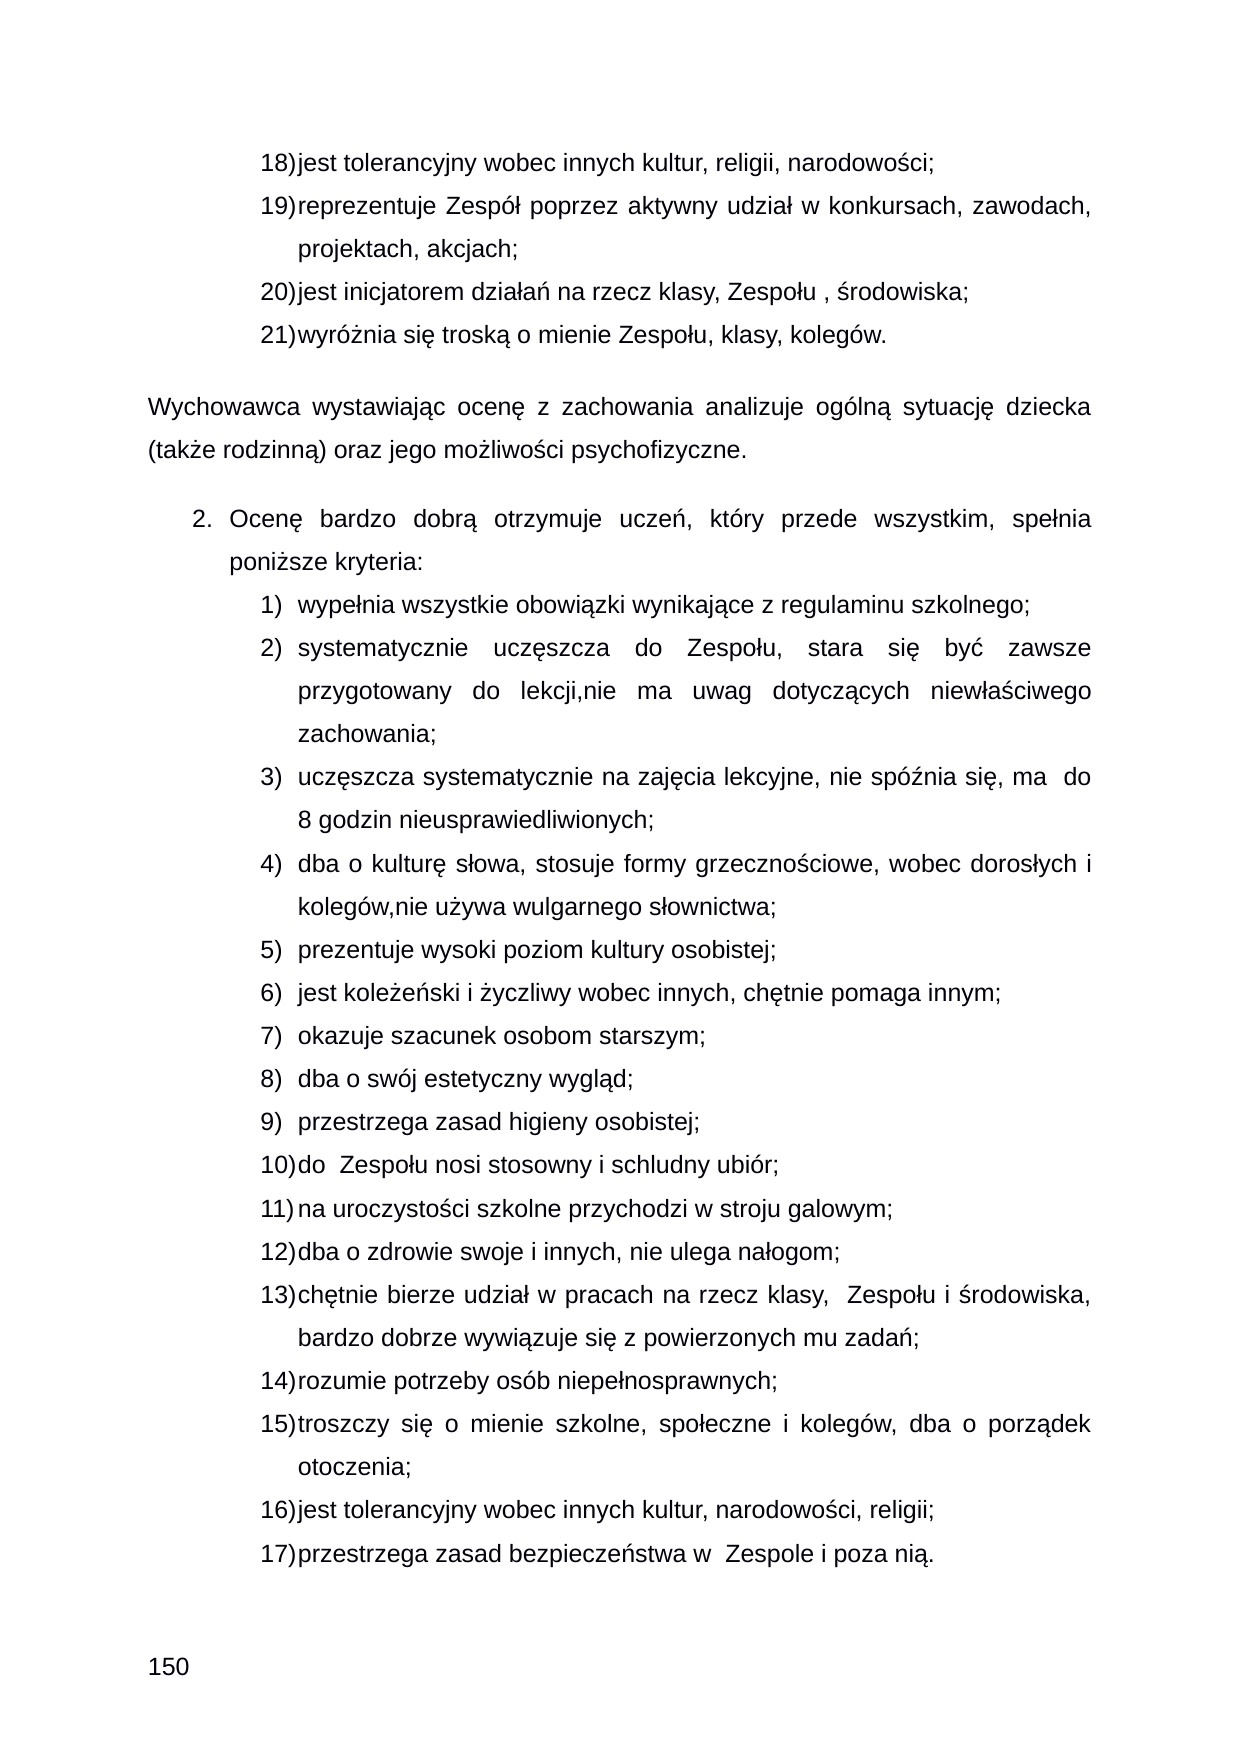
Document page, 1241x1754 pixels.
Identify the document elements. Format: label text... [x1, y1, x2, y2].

subtitle troszczy się o mienie szkolne, społeczne i kolegów, dba o porządek otoczenia; [260, 1409, 1093, 1481]
subtitle jest tolerancyjny wobec innych kultur, narodowości, religii; [260, 1496, 1093, 1524]
subtitle na uroczystości szkolne przychodzi w stroju galowym; [260, 1194, 1093, 1222]
subtitle wypełnia wszystkie obowiązki wynikające z regulaminu szkolnego; [260, 590, 1093, 619]
subtitle jest koleżeński i życzliwy wobec innych, chętnie pomaga innym; [260, 978, 1093, 1007]
subtitle reprezentuje Zespół poprzez aktywny udział w konkursach, zawodach, projektach, akcjach; [260, 191, 1093, 263]
subtitle dba o swój estetyczny wygląd; [260, 1064, 1093, 1093]
subtitle wyróżnia się troską o mienie Zespołu, klasy, kolegów. [260, 320, 1093, 349]
subtitle prezentuje wysoki poziom kultury osobistej; [260, 935, 1093, 964]
subtitle jest tolerancyjny wobec innych kultur, religii, narodowości; [260, 148, 1093, 176]
subtitle rozumie potrzeby osób niepełnosprawnych; [260, 1366, 1093, 1395]
subtitle do Zespołu nosi stosowny i schludny ubiór; [260, 1151, 1093, 1179]
subtitle jest inicjatorem działań na rzecz klasy, Zespołu , środowiska; [260, 277, 1093, 306]
subtitle okazuje szacunek osobom starszym; [260, 1021, 1093, 1050]
subtitle dba o kulturę słowa, stosuje formy grzecznościowe, wobec dorosłych i kolegów,nie używa wulgarnego słownictwa; [260, 849, 1093, 921]
subtitle systematycznie uczęszcza do Zespołu, stara się być zawsze przygotowany do lekcji,nie ma uwag dotyczących niewłaściwego zachowania; [260, 633, 1093, 748]
subtitle uczęszcza systematycznie na zajęcia lekcyjne, nie spóźnia się, ma do 8 godzin nieusprawiedliwionych; [260, 762, 1093, 834]
text Wychowawca wystawiając ocenę z zachowania analizuje ogólną sytuację dziecka (także rodzinną) oraz jego możliwości psychofizyczne. [148, 392, 1093, 464]
subtitle chętnie bierze udział w pracach na rzecz klasy, Zespołu i środowiska, bardzo dobrze wywiązuje się z powierzonych mu zadań; [260, 1280, 1093, 1352]
subtitle przestrzega zasad higieny osobistej; [260, 1107, 1093, 1136]
subtitle Ocenę bardzo dobrą otrzymuje uczeń, który przede wszystkim, spełnia poniższe kryteria: [192, 504, 1093, 576]
subtitle przestrzega zasad bezpieczeństwa w Zespole i poza nią. [260, 1539, 1093, 1567]
subtitle dba o zdrowie swoje i innych, nie ulega nałogom; [260, 1237, 1093, 1266]
